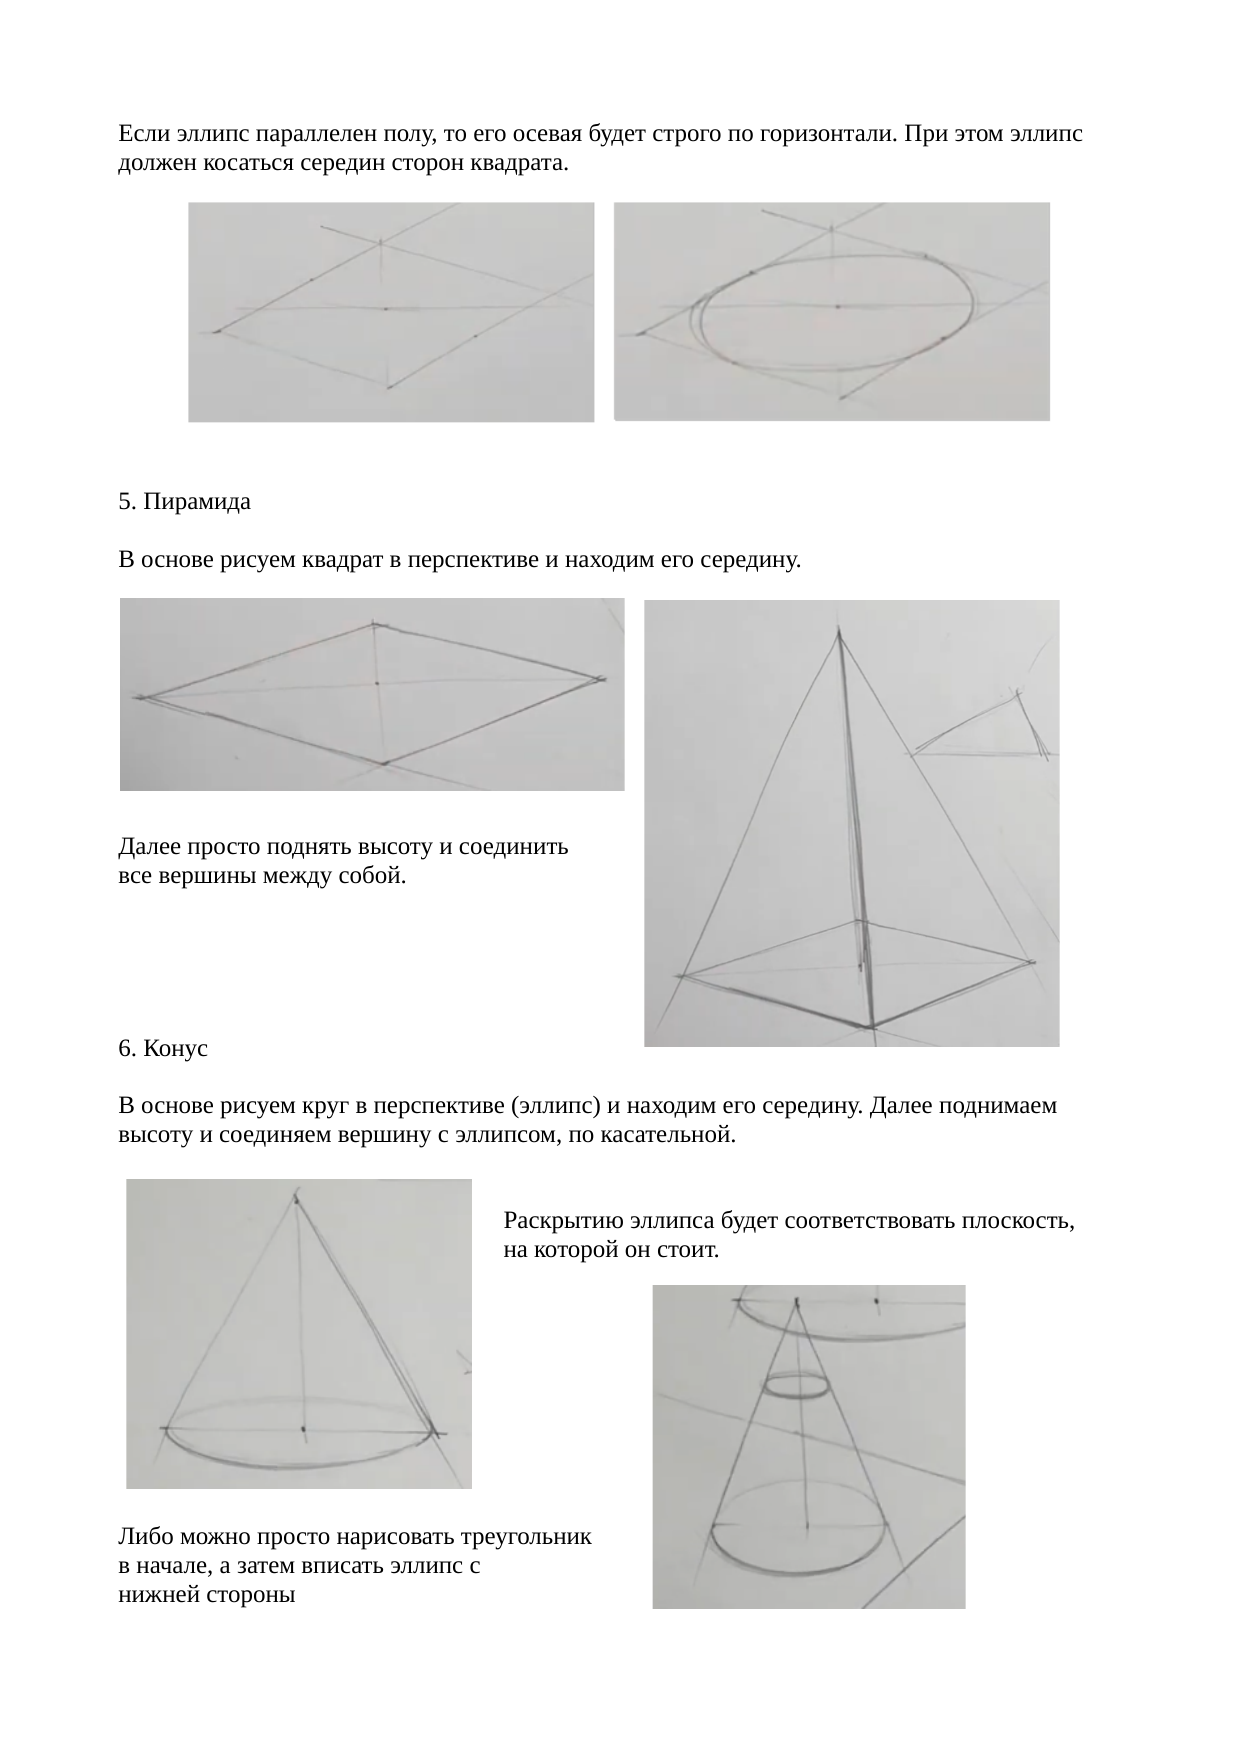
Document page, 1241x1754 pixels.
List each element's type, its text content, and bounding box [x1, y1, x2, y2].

text [1060, 831, 1122, 860]
text [966, 1521, 1122, 1550]
text 5. Пирамида [118, 486, 1122, 515]
picture [644, 600, 1060, 1047]
picture [126, 1179, 472, 1489]
text 6. Конус [118, 1033, 1122, 1061]
text [966, 1550, 1122, 1579]
text Раскрытию эллипса будет соответствовать плоскость, [472, 1205, 1122, 1234]
text [966, 1579, 1122, 1608]
text [1060, 860, 1122, 889]
picture [652, 1285, 966, 1609]
picture [182, 196, 1058, 429]
text Далее просто поднять высоту и соединить [118, 831, 644, 860]
text нижней стороны [118, 1579, 652, 1608]
text на которой он стоит. [472, 1234, 1122, 1263]
text Если эллипс параллелен полу, то его осевая будет строго по горизонтали. При этом эллипс должен косаться середин сторон квадрата. [118, 118, 1122, 176]
picture [120, 598, 625, 791]
text В основе рисуем круг в перспективе (эллипс) и находим его середину. Далее поднимаем высоту и соединяем вершину с эллипсом, по касательной. [118, 1090, 1122, 1148]
text Либо можно просто нарисовать треугольник [118, 1521, 652, 1550]
text все вершины между собой. [118, 860, 644, 889]
text в начале, а затем вписать эллипс с [118, 1550, 652, 1579]
text В основе рисуем квадрат в перспективе и находим его середину. [118, 544, 1122, 573]
